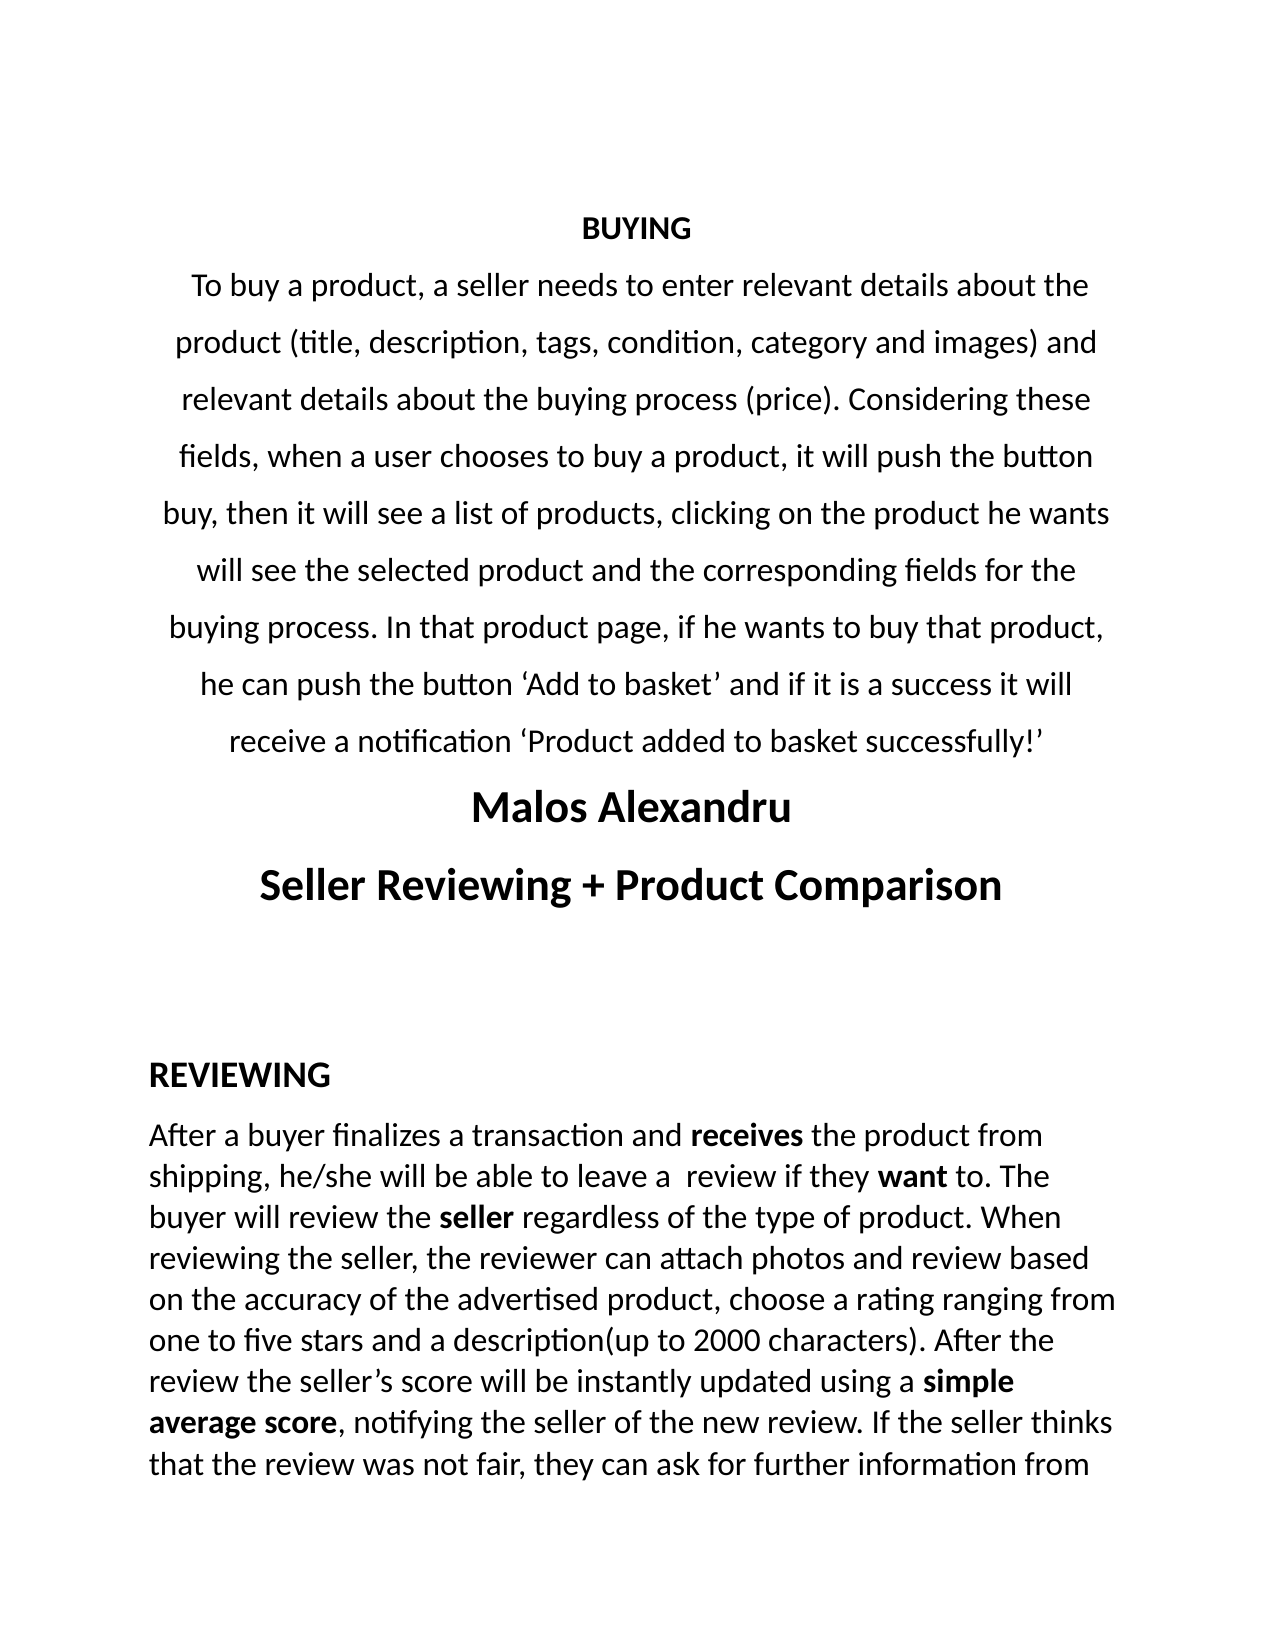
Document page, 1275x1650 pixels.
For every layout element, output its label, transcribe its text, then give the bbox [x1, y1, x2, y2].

text BUYING [150, 207, 1123, 248]
text Seller Reviewing + Product Comparison [150, 856, 1123, 912]
text REVIEWING [148, 1051, 1122, 1097]
text To buy a product, a seller needs to enter relevant details about the product (title, description, tags, condition, category and images) and relevant details about the buying process (price). Considering these fields, when a user chooses to buy a product, it will push the button buy, then it will see a list of products, clicking on the product he wants will see the selected product and the corresponding fields for the buying process. In that product page, if he wants to buy that product, he can push the button ‘Add to basket’ and if it is a success it will receive a notification ‘Product added to basket successfully!’ [150, 264, 1123, 761]
text Malos Alexandru [150, 777, 1123, 833]
text After a buyer finalizes a transaction and receives the product from shipping, he/she will be able to leave a review if they want to. The buyer will review the seller regardless of the type of product. When reviewing the seller, the reviewer can attach photos and review based on the accuracy of the advertised product, choose a rating ranging from one to five stars and a description(up to 2000 characters). After the review the seller’s score will be instantly updated using a simple average score, notifying the seller of the new review. If the seller thinks that the review was not fair, they can ask for further information from [148, 1114, 1122, 1483]
